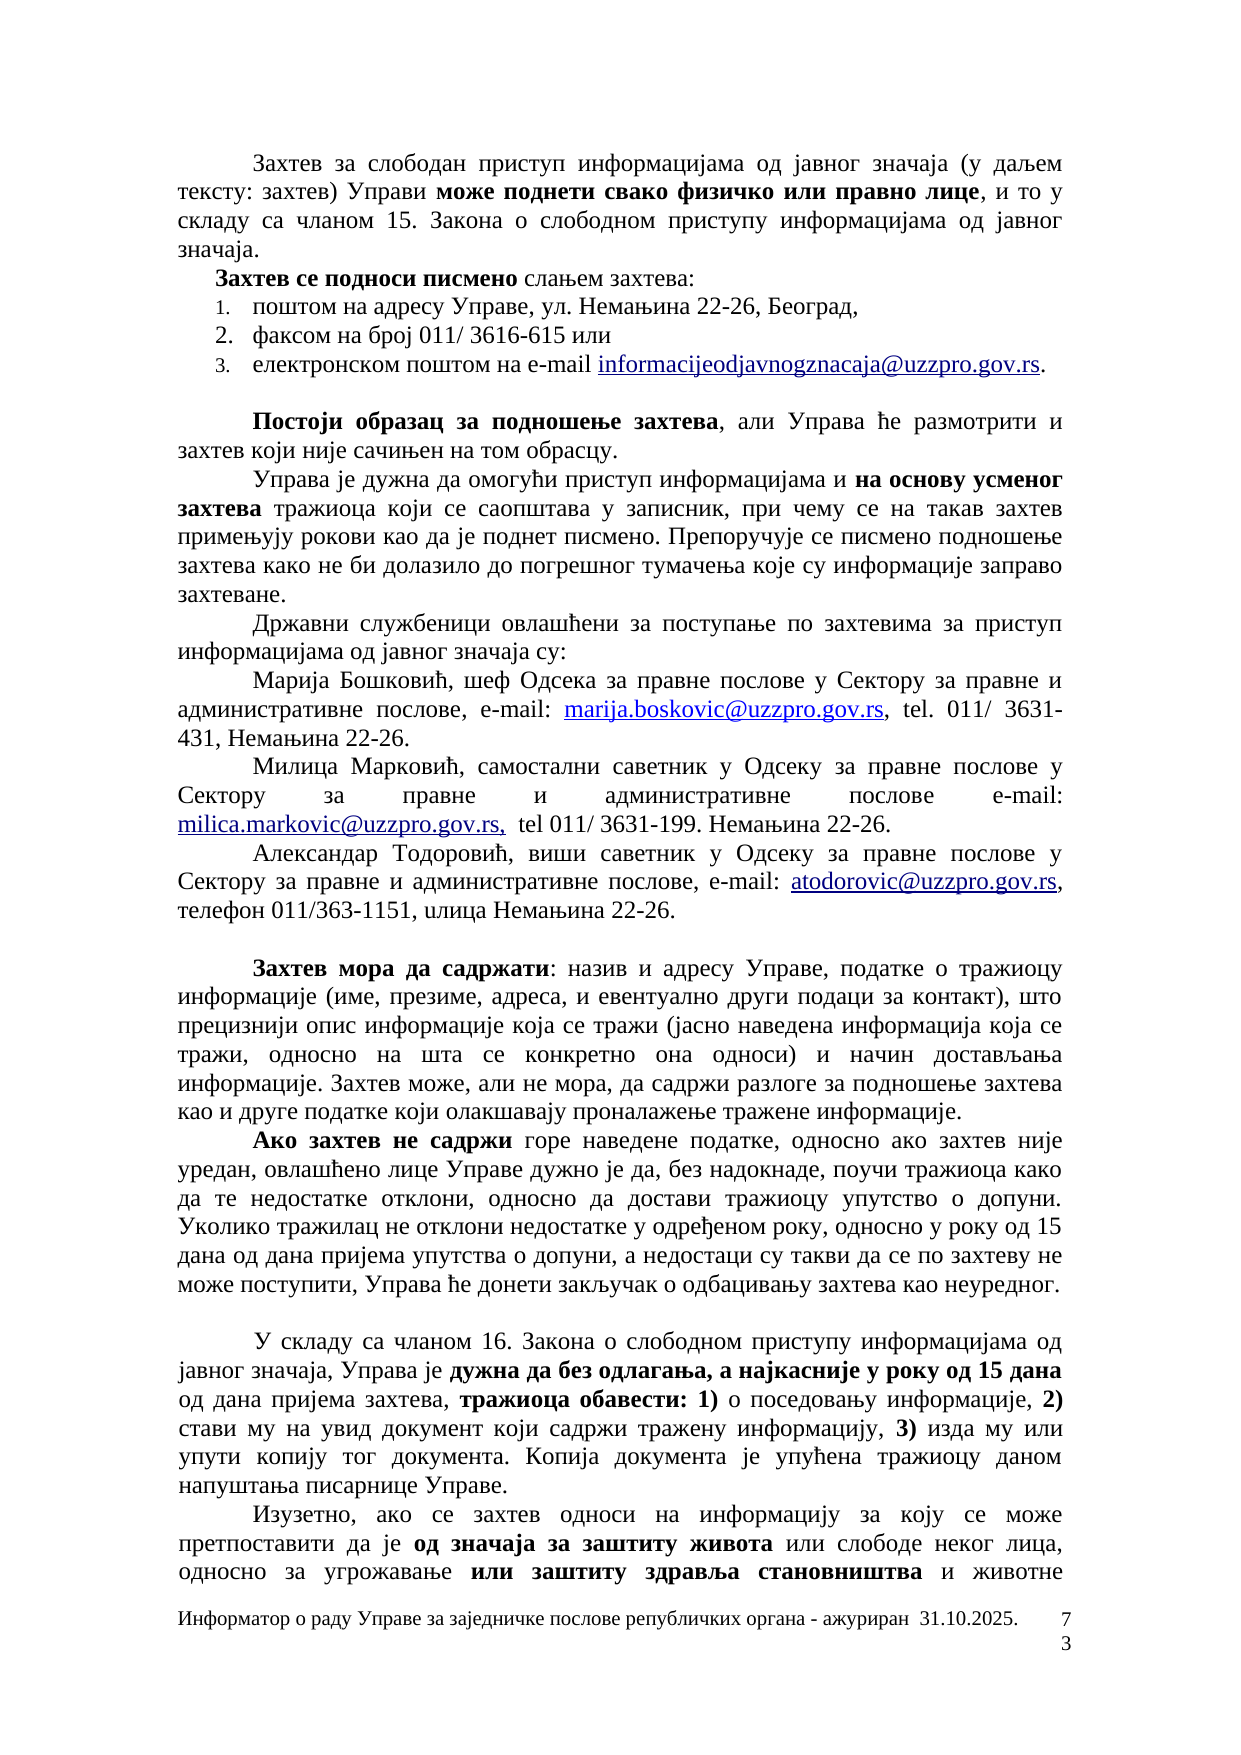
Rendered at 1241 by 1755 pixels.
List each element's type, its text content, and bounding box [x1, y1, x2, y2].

text Захтев мора да садржати: назив и адресу Управе, податке о тражиоцу информације (име, презиме, адреса, и евентуално други подаци за контакт), што прецизнији опис информације која се тражи (јасно наведена информација која се тражи, односно на шта се конкретно она односи) и начин достављања информације. Захтев може, али не мора, да садржи разлоге за подношење захтева као и друге податке који олакшавају проналажење тражене информације. [177, 953, 1063, 1125]
text Захтев се подноси писмено слањем захтева: [177, 263, 1063, 291]
text Милица Марковић, самостални саветник у Одсеку за правне послове у Сектору за правне и административне пословe e-mail: milica.markovic@uzzpro.gov.rs, tel 011/ 3631-199. Немањина 22-26. [177, 751, 1063, 838]
text У складу са чланом 16. Закона о слободном приступу информацијама од јавног значаја, Управа је дужна да без одлагања, а најкасније у року од 15 дана од дана пријема захтева, тражиоца обавести: 1) о поседовању информације, 2) стави му на увид документ који садржи тражену информацију, 3) изда му или упути копију тог документа. Копија документа је упућена тражиоцу даном напуштања писарнице Управе. [178, 1326, 1063, 1499]
list електронском поштом на e-mail informacijeodjavnogznacaja@uzzpro.gov.rs. [215, 349, 1063, 378]
text Државни службеници овлашћени за поступање по захтевима за приступ информацијама од јавног значаја су: [177, 608, 1063, 665]
text Постоји образац за подношење захтева, али Управа ће размотрити и захтев који није сачињен на том обрасцу. [177, 406, 1063, 464]
list поштом на адресу Управе, ул. Немањина 22-26, Београд, [215, 291, 1063, 320]
text Марија Бошковић, шеф Одсека за правне послове у Сектору за правне и административне послове, e-mail: marija.boskovic@uzzpro.gov.rs, tel. 011/ 3631-431, Немањина 22-26. [177, 665, 1063, 751]
text Александар Тодоровић, виши саветник у Одсеку за правне послове у Сектору за правне и административне послове, e-mail: atodorovic@uzzpro.gov.rs, телефон 011/363-1151, uлица Немањина 22-26. [177, 838, 1063, 924]
text Захтев за слободан приступ информацијама од јавног значаја (у даљем тексту: захтев) Управи може поднети свако физичко или правно лице, и то у складу са чланом 15. Закона о слободном приступу информацијама од јавног значаја. [177, 148, 1063, 263]
list факсом на број 011/ 3616-615 или [215, 320, 1063, 349]
text Управа је дужна да омогући приступ информацијама и на основу усменог захтева тражиоца који се саопштава у записник, при чему се на такав захтев примењују рокови као да је поднет писмено. Препоручује се писмено подношење захтева како не би долазило до погрешног тумачења које су информације заправо захтеване. [177, 464, 1063, 608]
text Изузетно, ако се захтев односи на информацију за коју се може претпоставити да је од значаја за заштиту живота или слободе неког лица, односно за угрожавање или заштиту здравља становништва и животне [178, 1499, 1063, 1585]
text Ако захтев не садржи горе наведене податке, односно ако захтев није уредан, овлашћено лице Управе дужно је да, без надокнаде, поучи тражиоца како да те недостатке отклони, односно да достави тражиоцу упутство о допуни. Уколико тражилац не отклони недостатке у одређеном року, односно у року од 15 дана од дана пријема упутства о допуни, а недостаци су такви да се по захтеву не може поступити, Управа ће донети закључак о одбацивању захтева као неуредног. [177, 1125, 1063, 1298]
